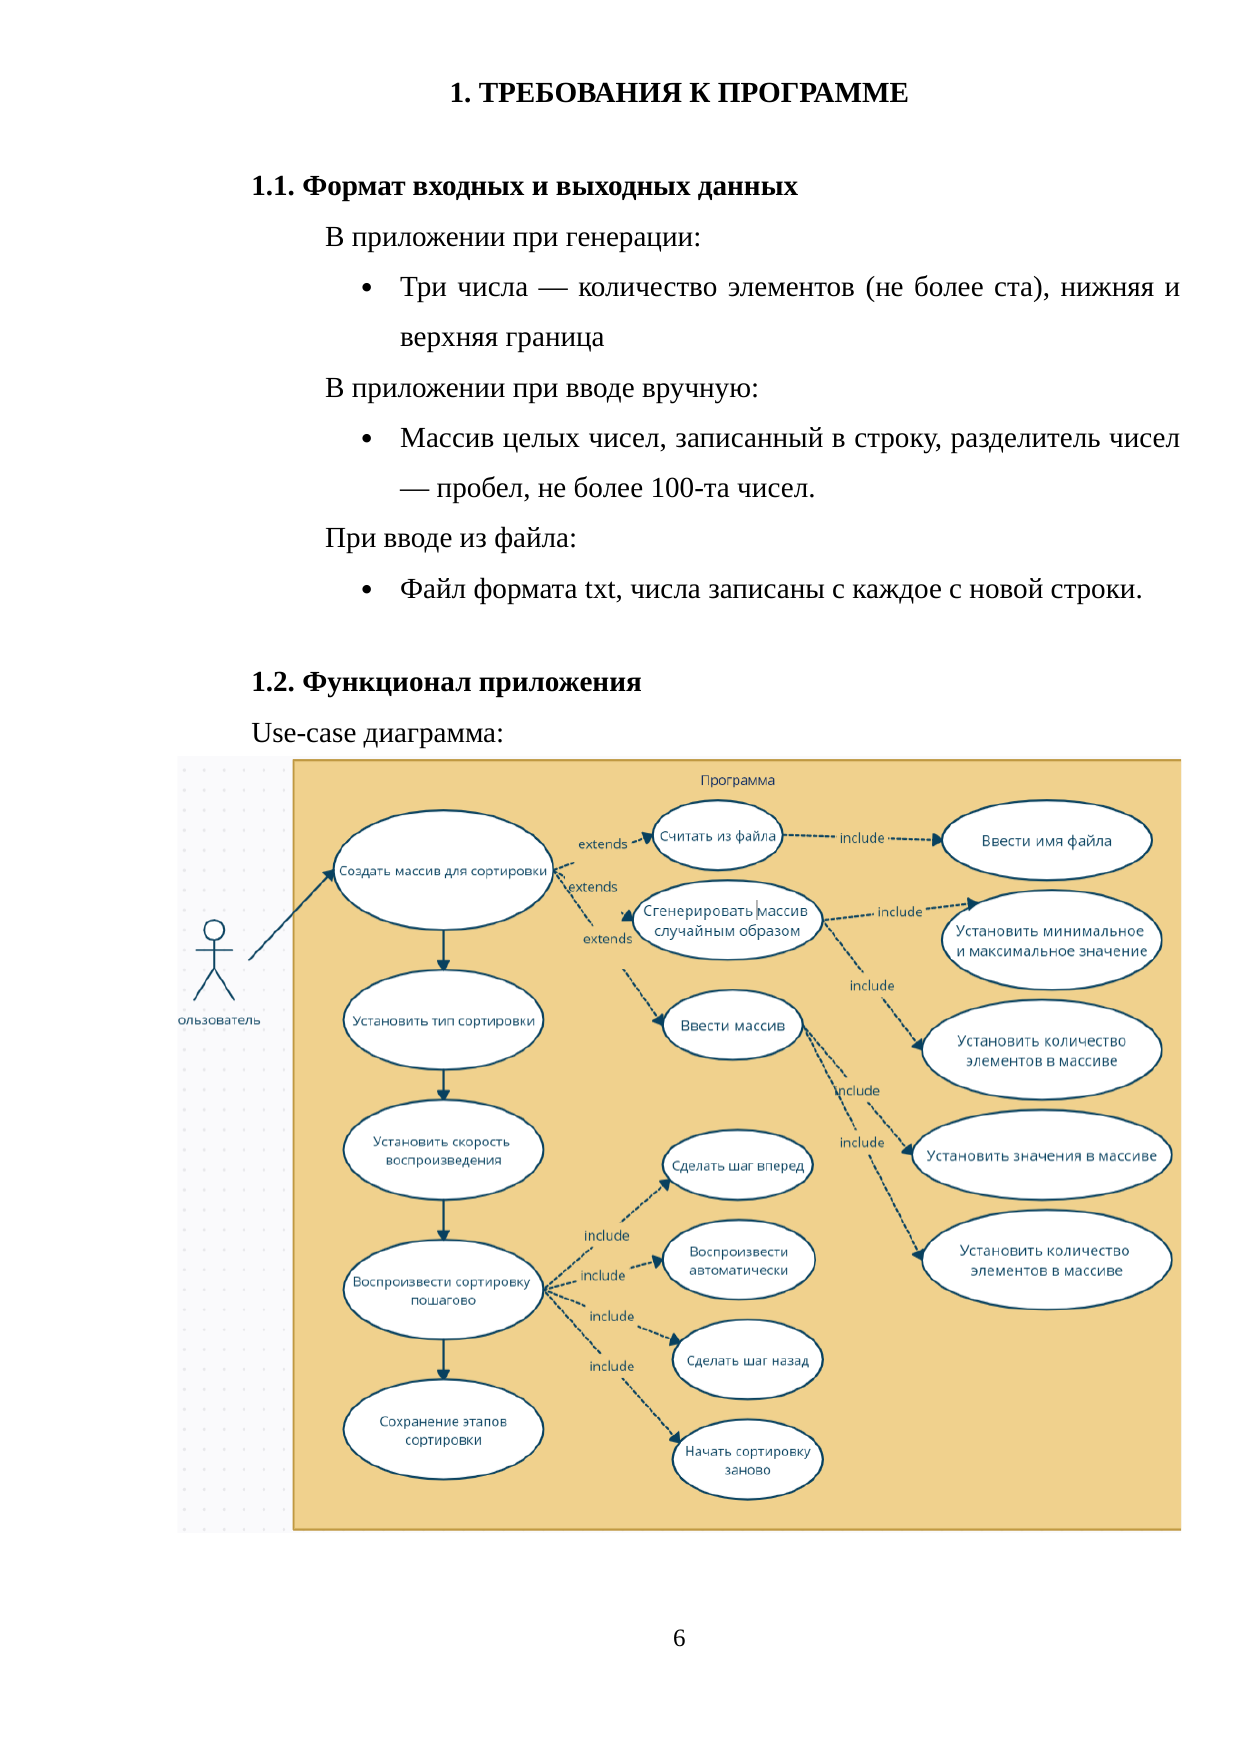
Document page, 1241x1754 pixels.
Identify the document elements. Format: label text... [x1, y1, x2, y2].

text 1.1. Формат входных и выходных данных [177, 168, 1181, 202]
list Три числа — количество элементов (не более ста), нижняя и верхняя граница [362, 269, 1181, 353]
text При вводе из файла: [177, 521, 1181, 554]
picture [177, 756, 1182, 1533]
text 1. требования к программе [177, 75, 1181, 108]
list Файл формата txt, числа записаны с каждое с новой строки. [362, 571, 1181, 604]
text В приложении при генерации: [325, 219, 1181, 252]
text В приложении при вводе вручную: [177, 370, 1181, 403]
list Массив целых чисел, записанный в строку, разделитель чисел — пробел, не более 100-та чисел. [362, 420, 1181, 504]
text Use-case диаграмма: [177, 715, 1181, 748]
text 1.2. Функционал приложения [177, 664, 1181, 698]
